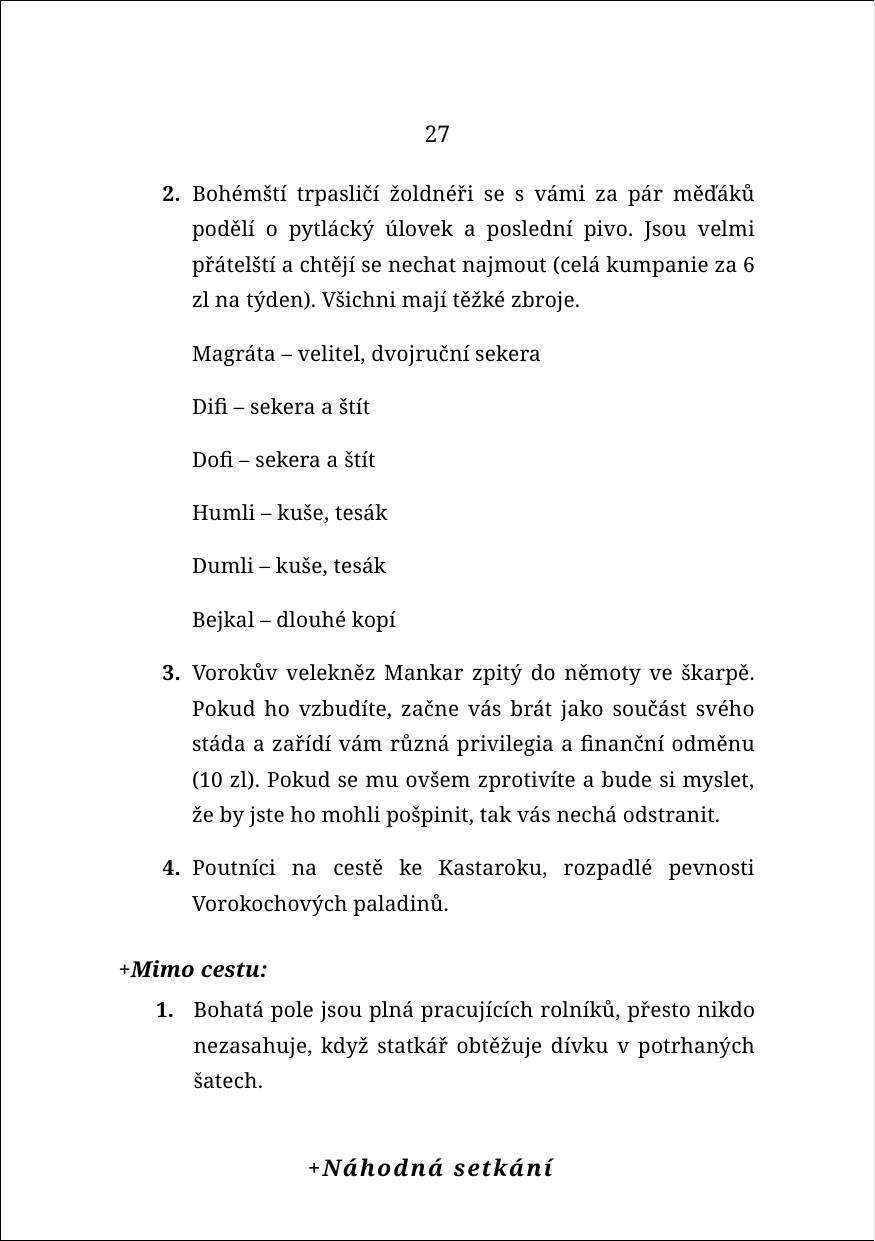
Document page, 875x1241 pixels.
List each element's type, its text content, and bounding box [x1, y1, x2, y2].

list Dumli – kuše, tesák [162, 552, 756, 580]
list Magráta – velitel, dvojruční sekera [162, 339, 756, 367]
list Poutníci na cestě ke Kastaroku, rozpadlé pevnosti Vorokochových paladinů. [162, 853, 756, 917]
subtitle +Mimo cestu: [118, 954, 756, 984]
list Difi – sekera a štít [162, 392, 756, 420]
list Vorokův velekněz Mankar zpitý do němoty ve škarpě. Pokud ho vzbudíte, začne vás brát jako součást svého stáda a zařídí vám různá privilegia a finanční odměnu (10 zl). Pokud se mu ovšem zprotivíte a bude si myslet, že by jste ho mohli pošpinit, tak vás nechá odstranit. [162, 658, 756, 829]
list Humli – kuše, tesák [162, 498, 756, 527]
list Bejkal – dlouhé kopí [162, 605, 756, 633]
list Bohatá pole jsou plná pracujících rolníků, přesto nikdo nezasahuje, když statkář obtěžuje dívku v potrhaných šatech. [156, 996, 756, 1095]
list Bohémští trpasličí žoldnéři se s vámi za pár měďáků podělí o pytlácký úlovek a poslední pivo. Jsou velmi přátelští a chtějí se nechat najmout (celá kumpanie za 6 zl na týden). Všichni mají těžké zbroje. [162, 179, 756, 314]
list Dofi – sekera a štít [162, 445, 756, 474]
